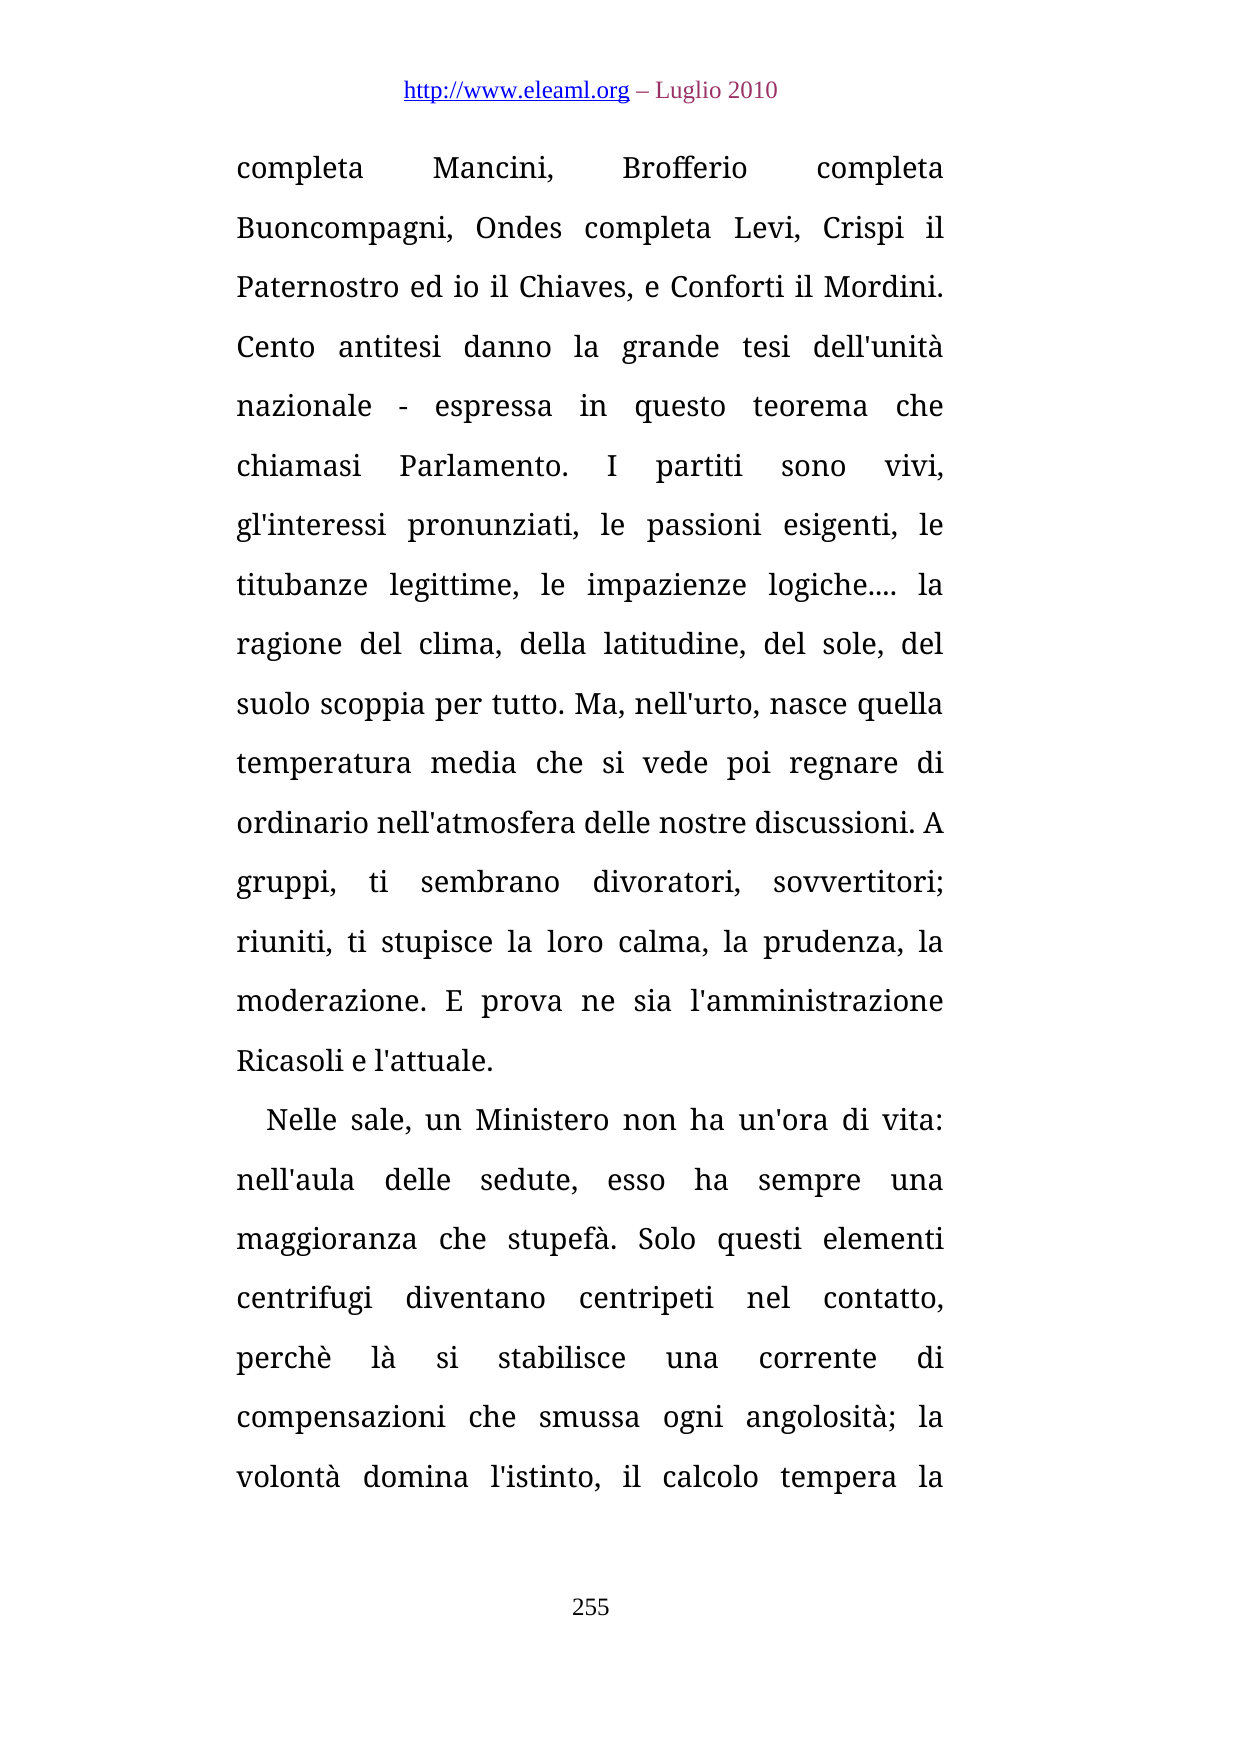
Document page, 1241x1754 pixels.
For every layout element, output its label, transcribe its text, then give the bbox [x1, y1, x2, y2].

text completa Mancini, Brofferio completa Buoncompagni, Ondes completa Levi, Crispi il Paternostro ed io il Chiaves, e Conforti il Mordini. Cento antitesi danno la grande tesi dell'unità nazionale - espressa in questo teorema che chiamasi Parlamento. I partiti sono vivi, gl'interessi pronunziati, le passioni esigenti, le titubanze legittime, le impazienze logiche.... la ragione del clima, della latitudine, del sole, del suolo scoppia per tutto. Ma, nell'urto, nasce quella temperatura media che si vede poi regnare di ordinario nell'atmosfera delle nostre discussioni. A gruppi, ti sembrano divoratori, sovvertitori; riuniti, ti stupisce la loro calma, la prudenza, la moderazione. E prova ne sia l'amministrazione Ricasoli e l'attuale. [236, 148, 945, 1079]
text Nelle sale, un Ministero non ha un'ora di vita: nell'aula delle sedute, esso ha sempre una maggioranza che stupefà. Solo questi elementi centrifugi diventano centripeti nel contatto, perchè là si stabilisce una corrente di compensazioni che smussa ogni angolosità; la volontà domina l'istinto, il calcolo tempera la [236, 1099, 945, 1496]
